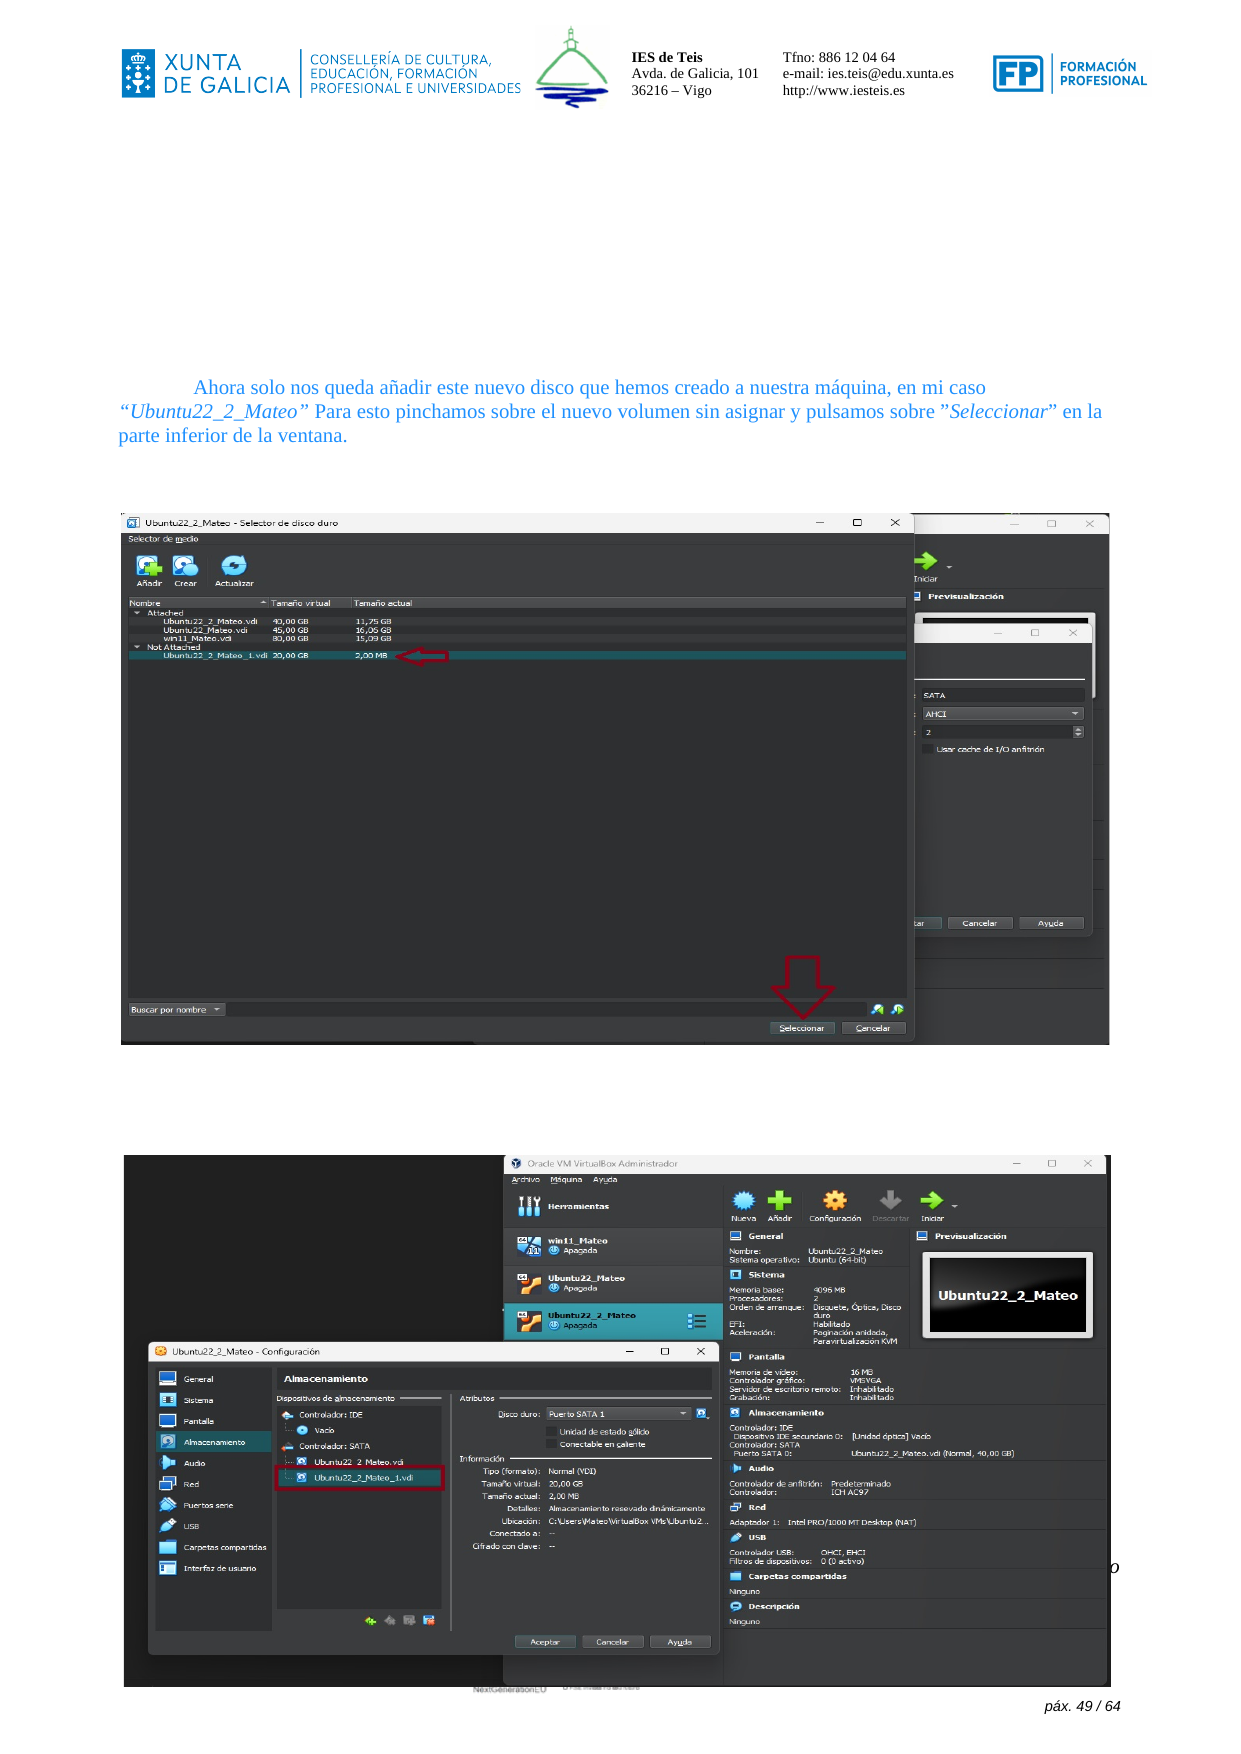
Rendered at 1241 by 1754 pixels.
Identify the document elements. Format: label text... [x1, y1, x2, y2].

picture [534, 25, 611, 110]
picture [989, 50, 1153, 97]
text Ahora solo nos queda añadir este nuevo disco que hemos creado a nuestra máquina, en mi caso “Ubuntu22_2_Mateo” Para esto pinchamos sobre el nuevo volumen sin asignar y pulsamos sobre ”Seleccionar” en la parte inferior de la ventana. [118, 374, 1122, 447]
picture [121, 49, 521, 98]
picture [123, 1155, 1111, 1700]
picture [121, 513, 1110, 1045]
